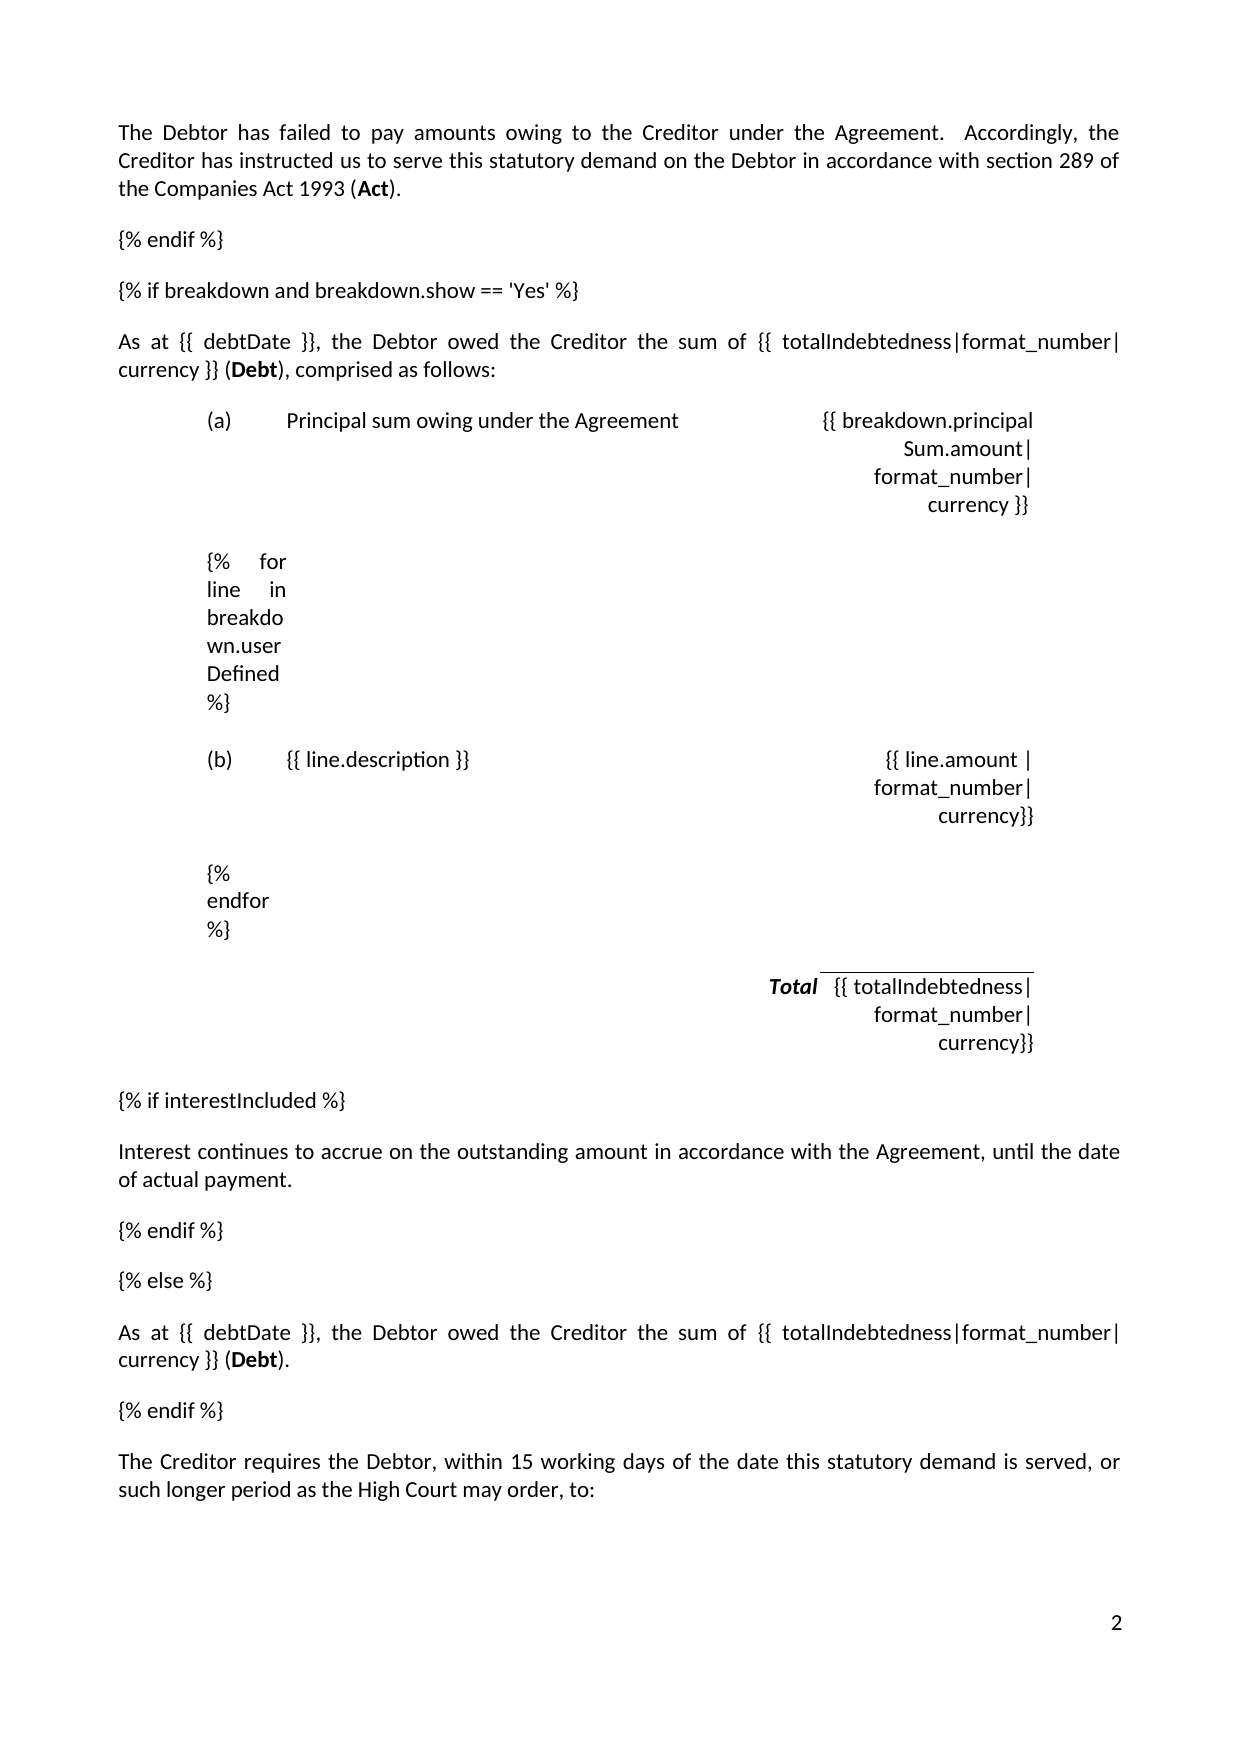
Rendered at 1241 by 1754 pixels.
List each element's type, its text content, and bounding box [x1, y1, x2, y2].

table_cell Total [286, 972, 820, 1086]
text {% endif %} [118, 1216, 1122, 1244]
text {% else %} [118, 1267, 1122, 1295]
text The Creditor requires the Debtor, within 15 working days of the date this statutory demand is served, or such longer period as the High Court may order, to: [118, 1447, 1122, 1503]
table_cell [207, 745, 286, 859]
table_cell {% for line in breakdown.userDefined %} [207, 548, 286, 745]
text {% endif %} [118, 1397, 1122, 1424]
table_cell [820, 859, 1033, 972]
table_header Principal sum owing under the Agreement [286, 406, 820, 547]
table_cell {{ line.description }} [286, 745, 820, 859]
table_cell [286, 548, 820, 745]
table_cell [286, 859, 820, 972]
text {% if breakdown and breakdown.show == 'Yes' %} [118, 276, 1122, 304]
table_header [207, 406, 286, 547]
text {% if interestIncluded %} [118, 1086, 1122, 1114]
table_cell {% endfor %} [207, 859, 286, 972]
table_cell {{ totalIndebtedness|format_number|currency}} [820, 973, 1033, 1086]
text As at {{ debtDate }}, the Debtor owed the Creditor the sum of {{ totalIndebtedness|format_number|currency }} (Debt). [118, 1318, 1122, 1374]
text Interest continues to accrue on the outstanding amount in accordance with the Agreement, until the date of actual payment. [118, 1137, 1122, 1193]
table_cell [820, 548, 1033, 745]
table_header {{ breakdown.principalSum.amount| format_number|currency }} [820, 406, 1033, 547]
table_cell {{ line.amount |format_number|currency}} [820, 745, 1033, 859]
text The Debtor has failed to pay amounts owing to the Creditor under the Agreement. Accordingly, the Creditor has instructed us to serve this statutory demand on the Debtor in accordance with section 289 of the Companies Act 1993 (Act). [118, 118, 1122, 202]
text {% endif %} [118, 225, 1122, 253]
table_cell [207, 972, 286, 1086]
text As at {{ debtDate }}, the Debtor owed the Creditor the sum of {{ totalIndebtedness|format_number|currency }} (Debt), comprised as follows: [118, 327, 1122, 383]
